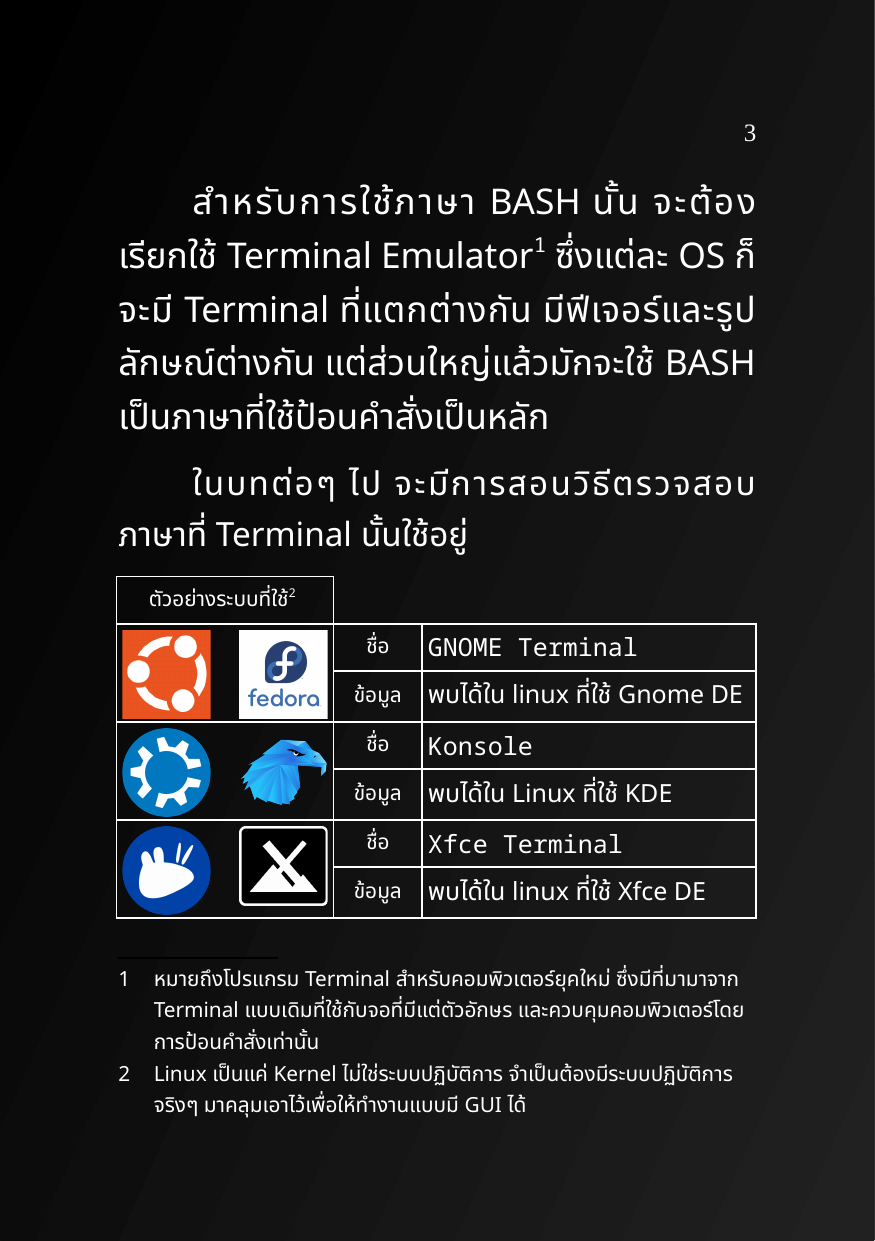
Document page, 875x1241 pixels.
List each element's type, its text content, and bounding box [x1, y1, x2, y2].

picture [122, 630, 211, 719]
text หมายถึงโปรแกรม Terminal สำหรับคอมพิวเตอร์ยุคใหม่ ซึ่งมีที่มามาจาก Terminal แบบเดิมที่ใช้กับจอที่มีแต่ตัวอักษร และควบคุมคอมพิวเตอร์โดยการป้อนคำสั่งเท่านั้น [118, 964, 756, 1059]
table_cell [117, 723, 333, 819]
table_cell Xfce Terminal [423, 821, 755, 866]
table_cell Konsole [423, 723, 755, 768]
text ในบทต่อๆ ไป จะมีการสอนวิธีตรวจสอบภาษาที่ Terminal นั้นใช้อยู่ [118, 460, 756, 561]
table_cell พบได้ใน linux ที่ใช้ Xfce DE [423, 868, 755, 917]
table_header [334, 576, 422, 623]
picture [122, 826, 211, 915]
table_cell ชื่อ [334, 723, 421, 768]
table_cell [117, 821, 333, 917]
table_cell ข้อมูล [334, 868, 421, 917]
table_header [422, 576, 756, 623]
table_cell พบได้ใน linux ที่ใช้ Gnome DE [423, 672, 755, 721]
table_cell GNOME Terminal [423, 625, 755, 670]
table_cell ข้อมูล [334, 672, 421, 721]
table_cell ชื่อ [334, 821, 421, 866]
table_cell ชื่อ [334, 625, 421, 670]
table_header ตัวอย่างระบบที่ใช้ [117, 577, 333, 623]
picture [239, 826, 328, 906]
picture [239, 630, 328, 719]
table_cell ข้อมูล [334, 770, 421, 819]
text สำหรับการใช้ภาษา BASH นั้น จะต้องเรียกใช้ Terminal Emulator ซึ่งแต่ละ OS ก็จะมี Terminal ที่แตกต่างกัน มีฟีเจอร์และรูปลักษณ์ต่างกัน แต่ส่วนใหญ่แล้วมักจะใช้ BASH เป็นภาษาที่ใช้ป้อนคำสั่งเป็นหลัก [118, 176, 756, 445]
table_cell พบได้ใน Linux ที่ใช้ KDE [423, 770, 755, 819]
picture [122, 728, 211, 817]
picture [239, 728, 328, 817]
table_cell [117, 625, 333, 721]
